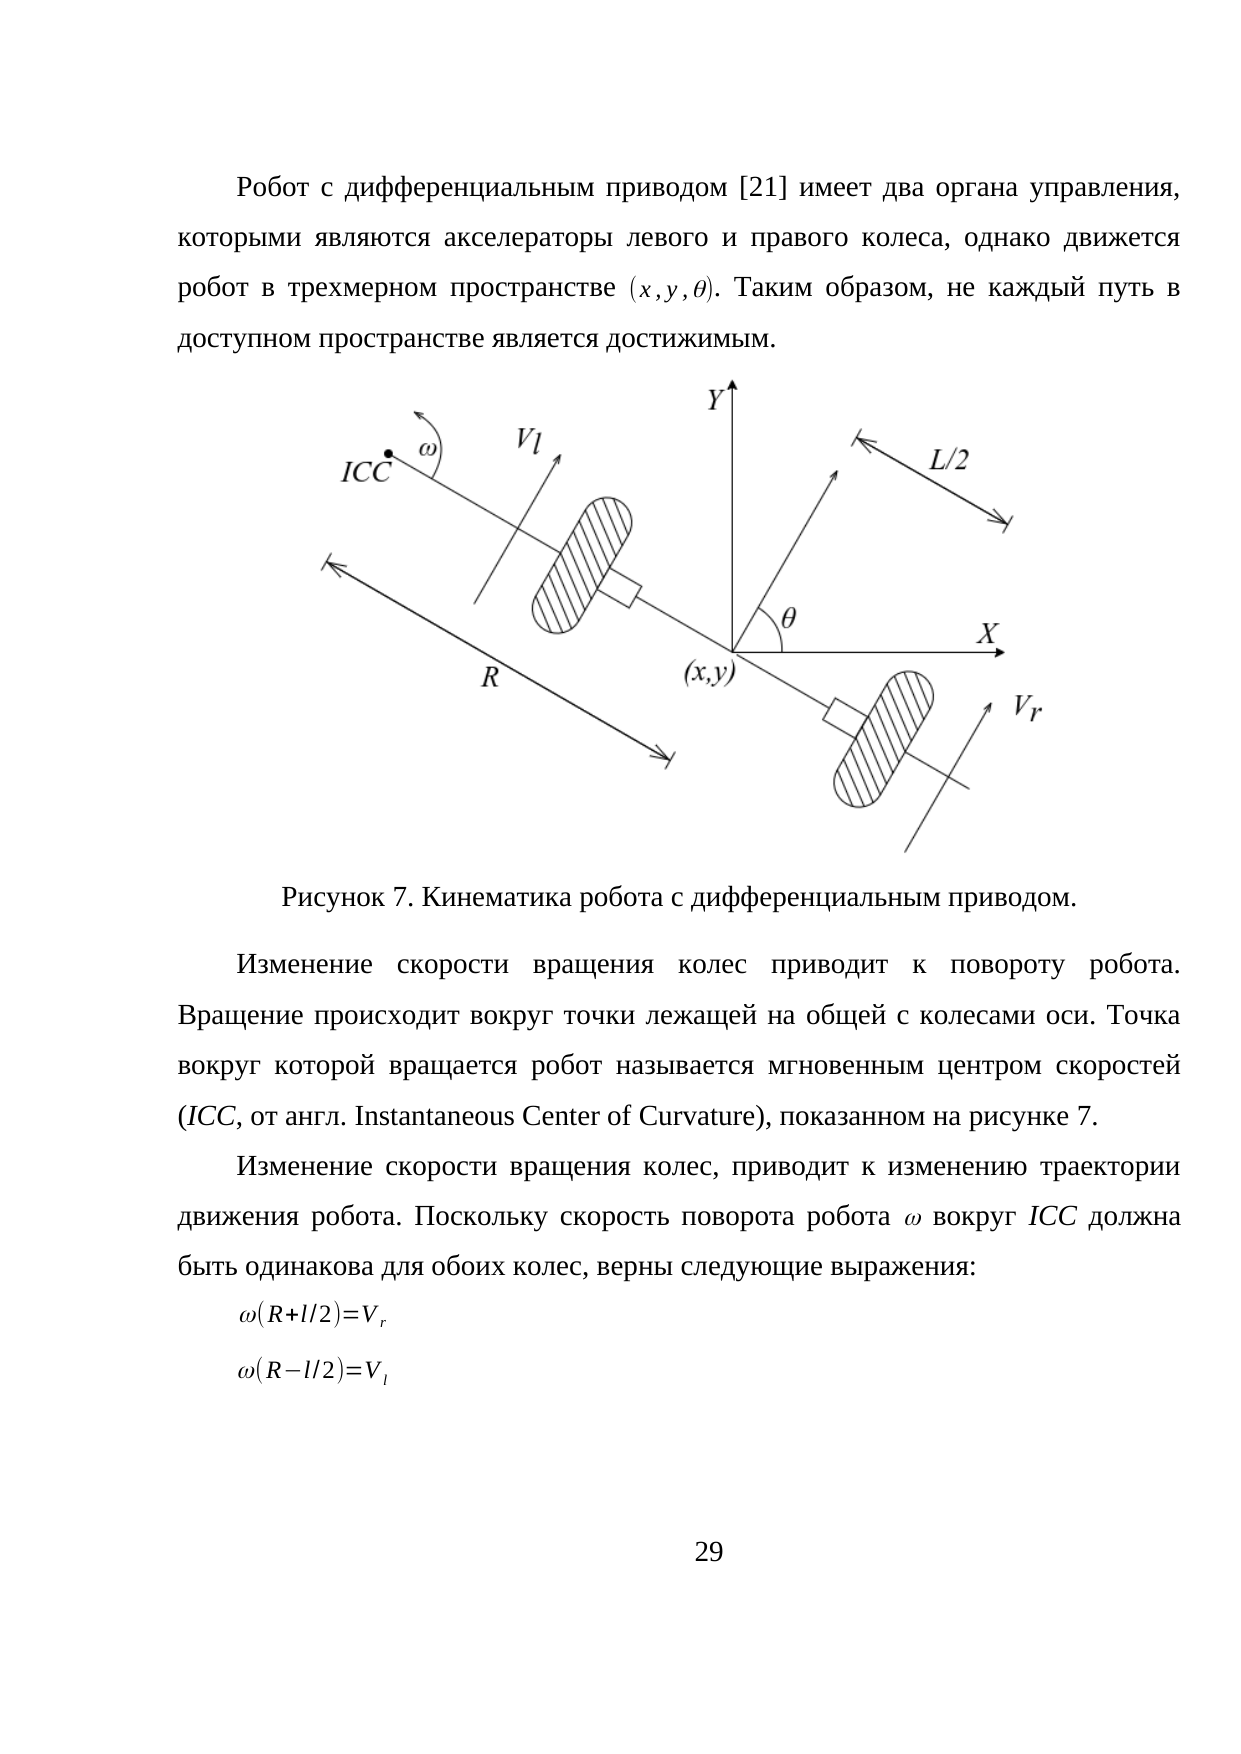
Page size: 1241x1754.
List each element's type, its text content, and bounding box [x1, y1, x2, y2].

text Робот с дифференциальным приводом [21] имеет два органа управления, которыми являются акселераторы левого и правого колеса, однако движется робот в трехмерном пространстве . Таким образом, не каждый путь в доступном пространстве является достижимым. [177, 169, 1181, 354]
picture [306, 371, 1052, 863]
text Изменение скорости вращения колес приводит к повороту робота. Вращение происходит вокруг точки лежащей на общей с колесами оси. Точка вокруг которой вращается робот называется мгновенным центром скоростей (ICC, от англ. Instantaneous Center of Curvature), показанном на рисунке 7. [177, 863, 1181, 1131]
text Изменение скорости вращения колес, приводит к изменению траектории движения робота. Поскольку скорость поворота робота вокруг ICC должна быть одинакова для обоих колес, верны следующие выражения: [177, 1148, 1181, 1282]
text Рисунок 7. Кинематика робота с дифференциальным приводом. [251, 863, 1107, 913]
